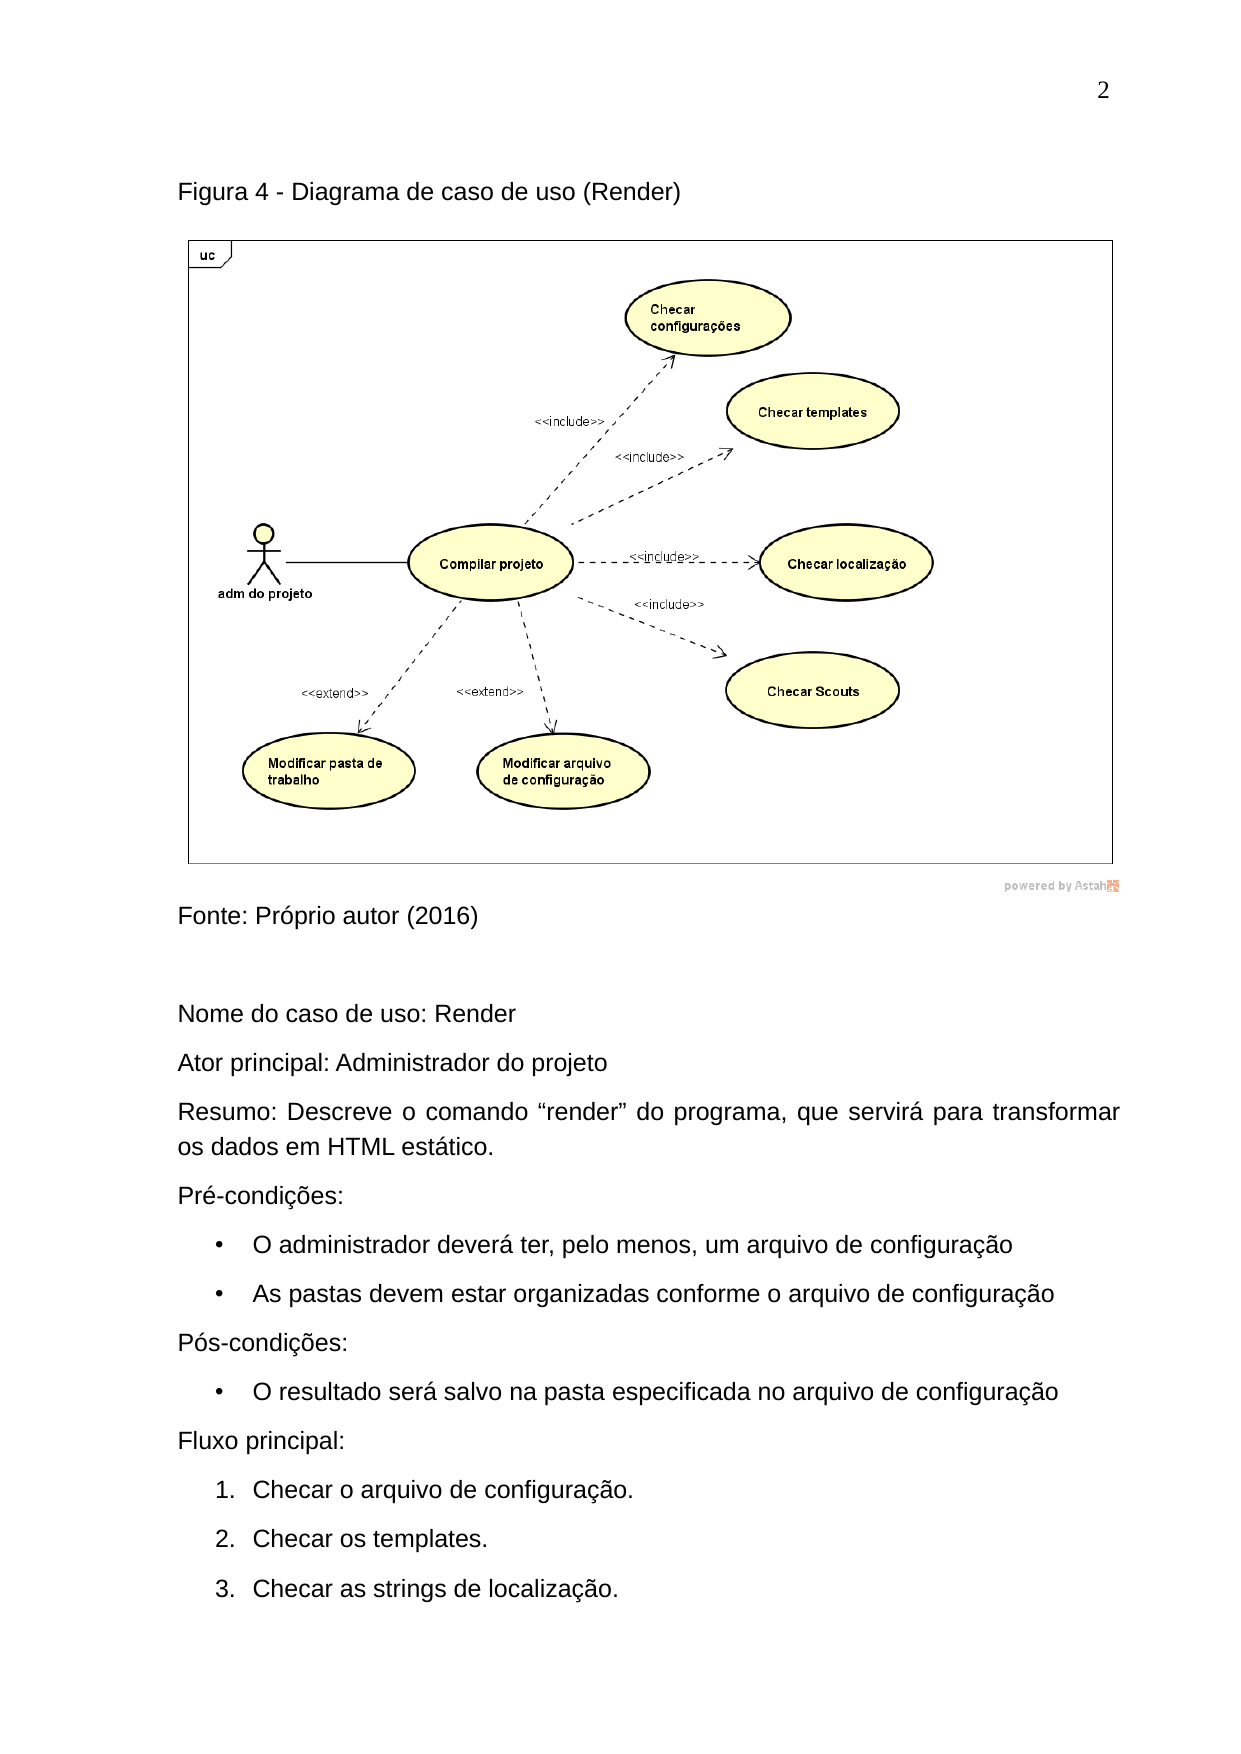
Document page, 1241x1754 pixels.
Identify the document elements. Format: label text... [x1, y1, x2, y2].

text Pré-condições: [177, 1181, 1122, 1209]
list Checar o arquivo de configuração. [215, 1475, 1122, 1504]
picture [177, 229, 1123, 896]
text Figura 4 - Diagrama de caso de uso (Render) [177, 177, 1122, 206]
list O resultado será salvo na pasta especificada no arquivo de configuração [215, 1377, 1122, 1406]
list O administrador deverá ter, pelo menos, um arquivo de configuração [215, 1230, 1122, 1259]
text Nome do caso de uso: Render [177, 999, 1122, 1028]
list Checar os templates. [215, 1524, 1122, 1553]
text Ator principal: Administrador do projeto [177, 1048, 1122, 1077]
text Fonte: Próprio autor (2016) [177, 896, 1122, 930]
list Pós-condições: [177, 1328, 1122, 1357]
list As pastas devem estar organizadas conforme o arquivo de configuração [215, 1279, 1122, 1308]
list Checar as strings de localização. [215, 1573, 1122, 1602]
text Resumo: Descreve o comando “render” do programa, que servirá para transformar os dados em HTML estático. [177, 1097, 1122, 1160]
list Fluxo principal: [177, 1426, 1122, 1455]
